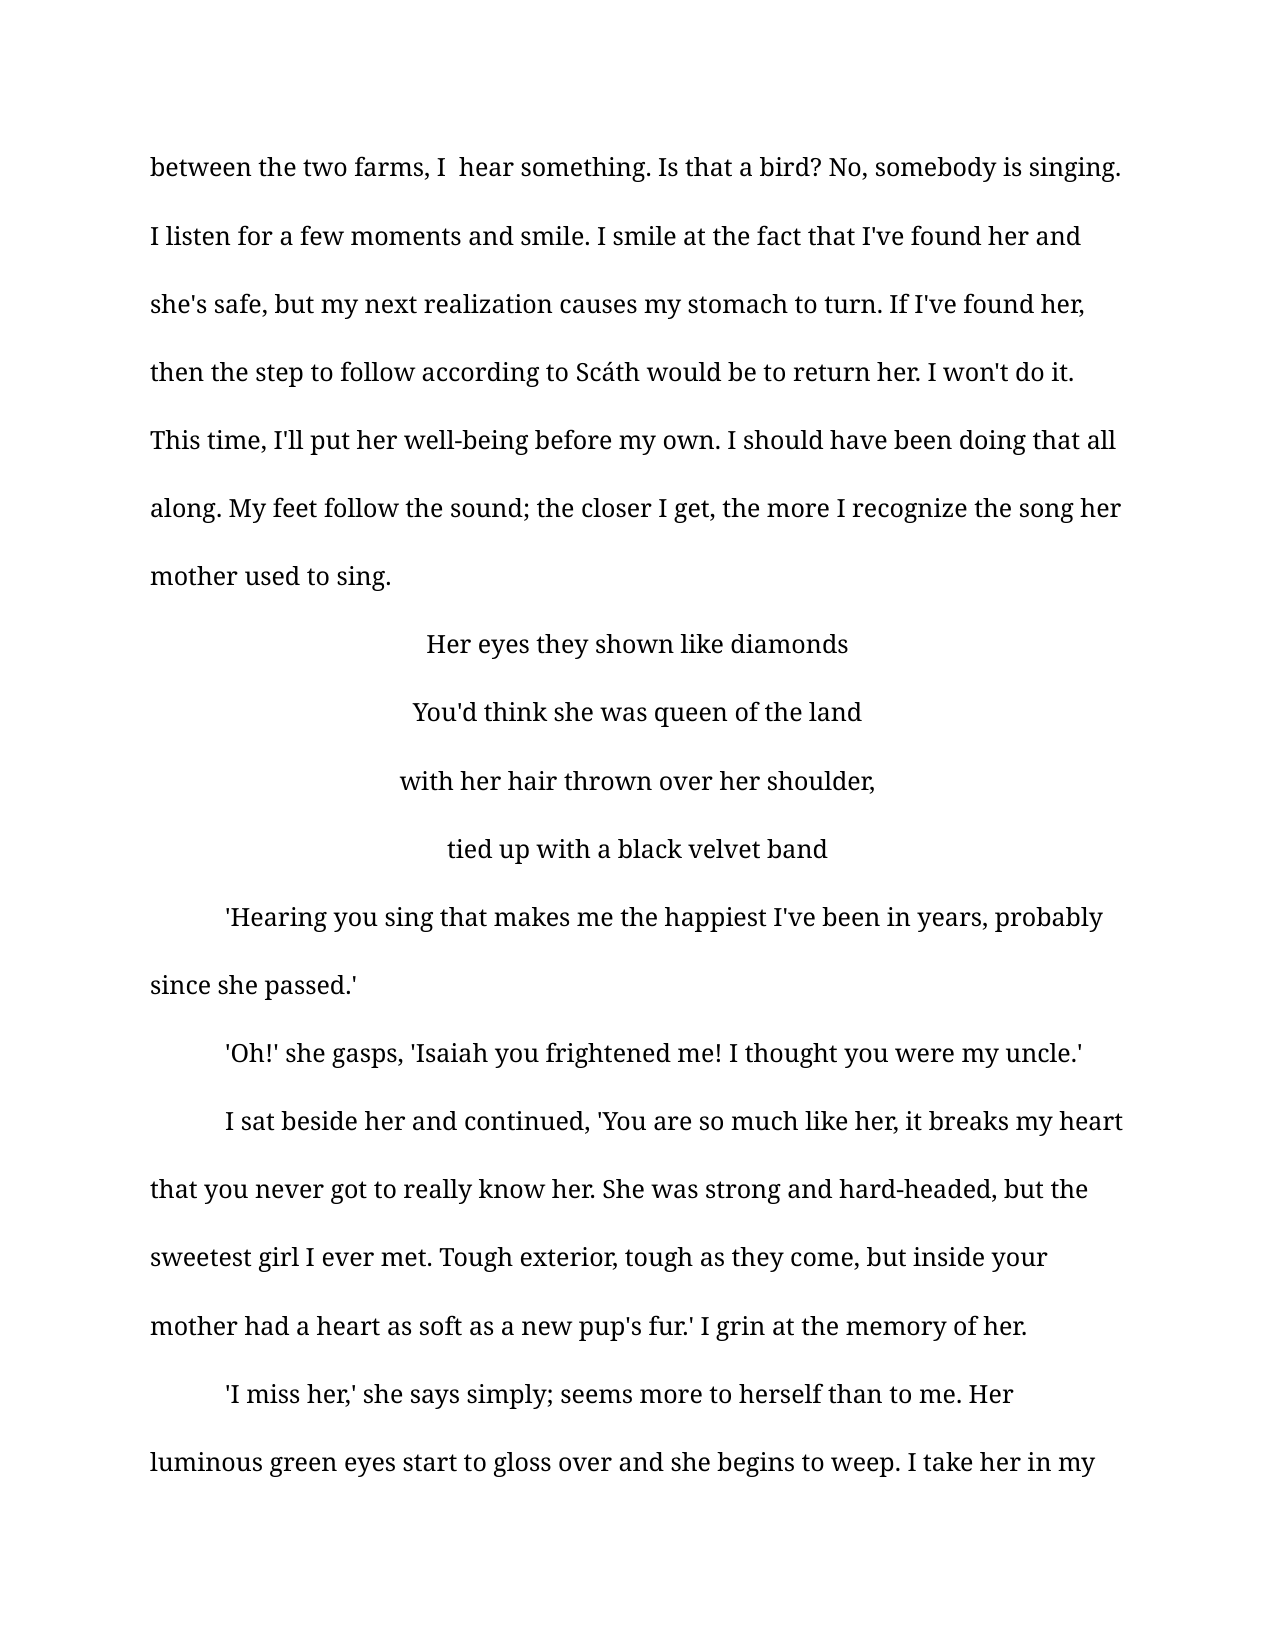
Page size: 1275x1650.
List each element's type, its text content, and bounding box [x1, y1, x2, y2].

text 'I miss her,' she says simply; seems more to herself than to me. Her luminous green eyes start to gloss over and she begins to weep. I take her in my [150, 1376, 1125, 1478]
text I sat beside her and continued, 'You are so much like her, it breaks my heart that you never got to really know her. She was strong and hard-headed, but the sweetest girl I ever met. Tough exterior, tough as they come, but inside your mother had a heart as soft as a new pup's fur.' I grin at the memory of her. [150, 1104, 1125, 1342]
text between the two farms, I hear something. Is that a bird? No, somebody is singing. I listen for a few moments and smile. I smile at the fact that I've found her and she's safe, but my next realization causes my stomach to turn. If I've found her, then the step to follow according to Scáth would be to return her. I won't do it. This time, I'll put her well-being before my own. I should have been doing that all along. My feet follow the sound; the closer I get, the more I recognize the song her mother used to sing. [150, 150, 1125, 593]
text 'Hearing you sing that makes me the happiest I've been in years, probably since she passed.' [150, 899, 1125, 1002]
text with her hair thrown over her shoulder, [150, 763, 1125, 797]
text Her eyes they shown like diamonds [150, 627, 1125, 661]
text tied up with a black velvet band [150, 831, 1125, 865]
text You'd think she was queen of the land [150, 695, 1125, 729]
text 'Oh!' she gasps, 'Isaiah you frightened me! I thought you were my uncle.' [150, 1036, 1125, 1070]
